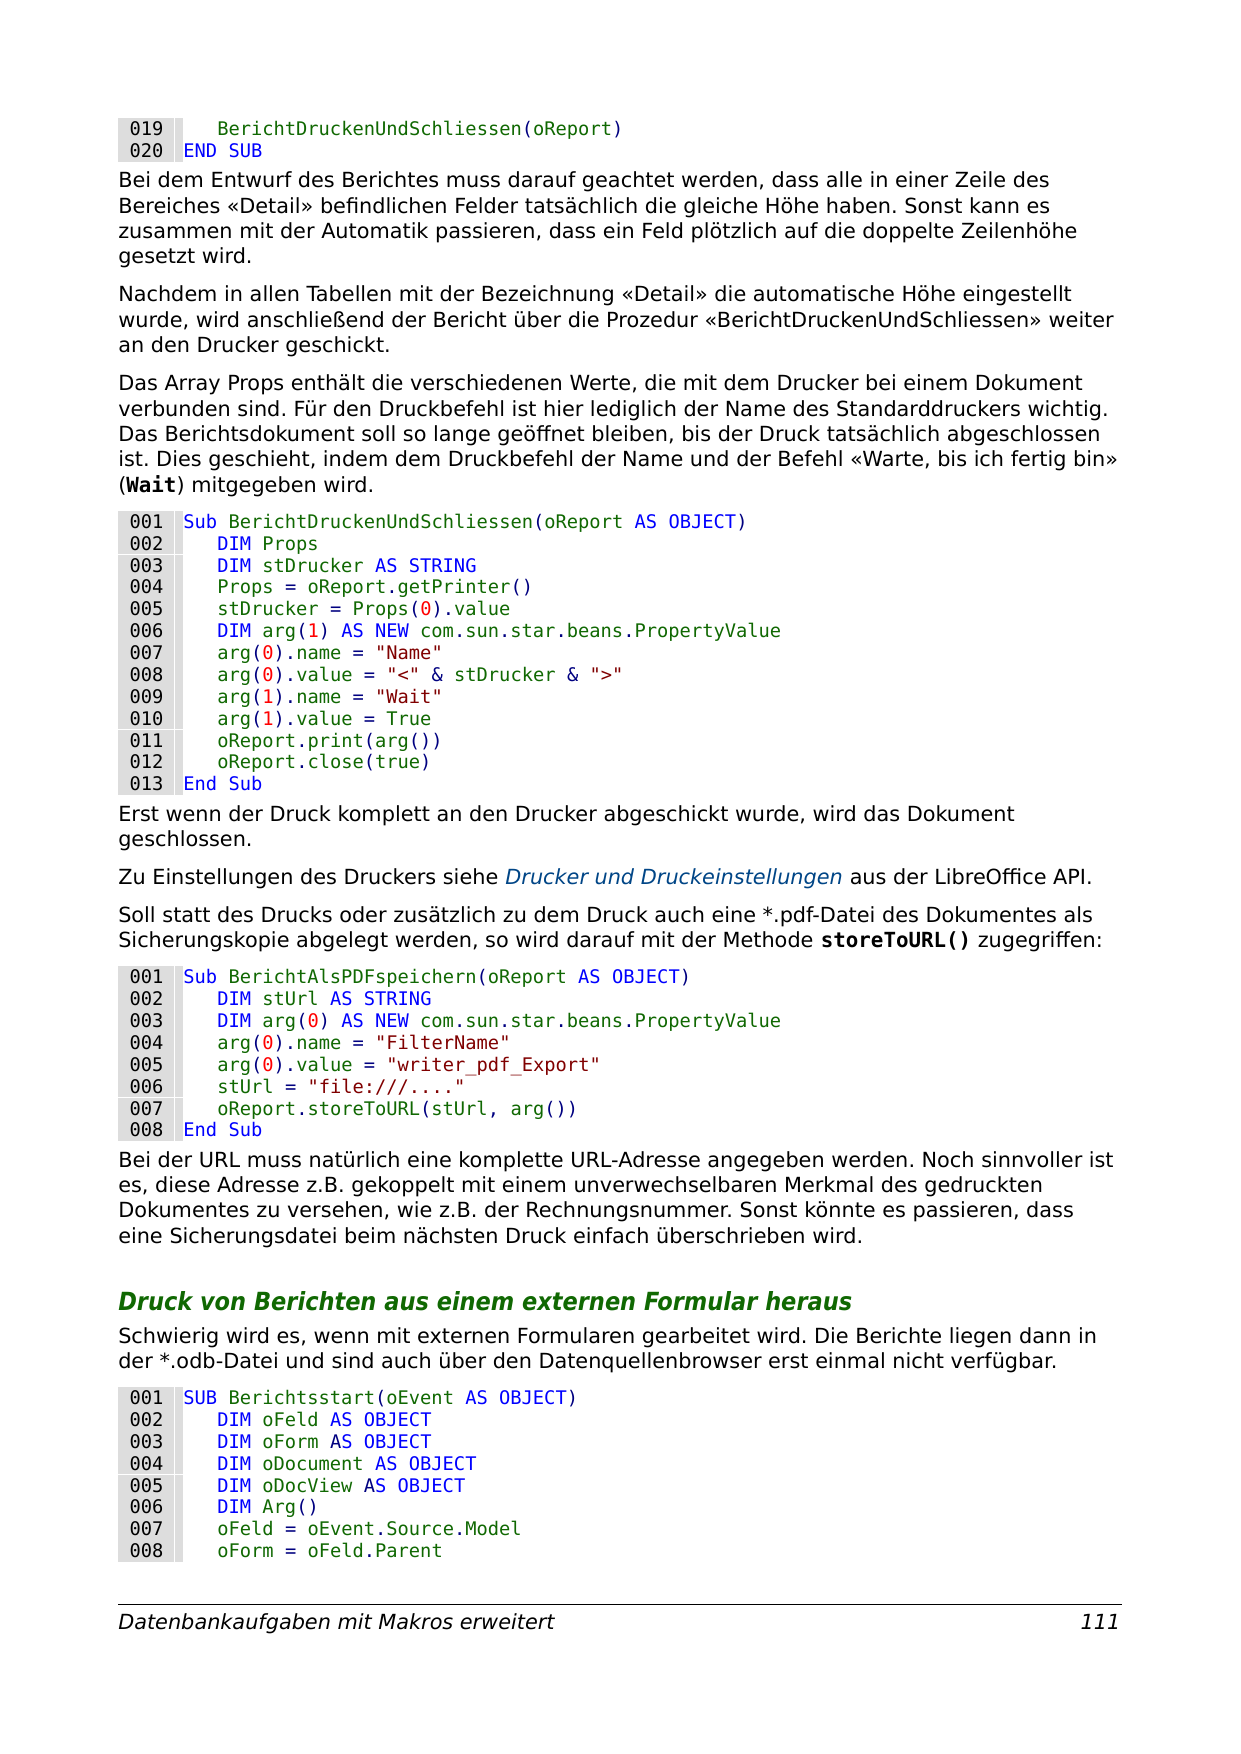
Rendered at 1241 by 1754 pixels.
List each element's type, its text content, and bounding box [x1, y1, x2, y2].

list arg(0).name = "Name" [183, 642, 1122, 664]
text Soll statt des Drucks oder zusätzlich zu dem Druck auch eine *.pdf-Datei des Dokumentes als Sicherungskopie abgelegt werden, so wird darauf mit der Methode storeToURL() zugegriffen: [118, 903, 1122, 953]
list End Sub [183, 1119, 1122, 1141]
list arg(1).name = "Wait" [183, 686, 1122, 708]
list DIM Props [183, 533, 1122, 554]
text Das Array Props enthält die verschiedenen Werte, die mit dem Drucker bei einem Dokument verbunden sind. Für den Druckbefehl ist hier lediglich der Name des Standarddruckers wichtig. Das Berichtsdokument soll so lange geöffnet bleiben, bis der Druck tatsächlich abgeschlossen ist. Dies geschieht, indem dem Druckbefehl der Name und der Befehl «Warte, bis ich fertig bin» (Wait) mitgegeben wird. [118, 371, 1122, 497]
list DIM oDocument AS OBJECT [183, 1453, 1122, 1474]
list oReport.close(true) [183, 751, 1122, 773]
list arg(0).value = "writer_pdf_Export" [183, 1054, 1122, 1076]
text Zu Einstellungen des Druckers siehe Drucker und Druckeinstellungen aus der LibreOffice API. [118, 865, 1122, 889]
list DIM oForm AS OBJECT [183, 1431, 1122, 1453]
text Bei dem Entwurf des Berichtes muss darauf geachtet werden, dass alle in einer Zeile des Bereiches «Detail» befindlichen Felder tatsächlich die gleiche Höhe haben. Sonst kann es zusammen mit der Automatik passieren, dass ein Feld plötzlich auf die doppelte Zeilenhöhe gesetzt wird. [118, 168, 1122, 269]
list BerichtDruckenUndSchliessen(oReport) [183, 118, 1122, 140]
list DIM oFeld AS OBJECT [183, 1409, 1122, 1431]
list Sub BerichtAlsPDFspeichern(oReport AS OBJECT) [183, 966, 1122, 988]
list END SUB [183, 140, 1122, 162]
list DIM arg(1) AS NEW com.sun.star.beans.PropertyValue [183, 620, 1122, 642]
list Sub BerichtDruckenUndSchliessen(oReport AS OBJECT) [183, 511, 1122, 533]
list DIM arg(0) AS NEW com.sun.star.beans.PropertyValue [183, 1010, 1122, 1032]
text Schwierig wird es, wenn mit externen Formularen gearbeitet wird. Die Berichte liegen dann in der *.odb-Datei und sind auch über den Datenquellenbrowser erst einmal nicht verfügbar. [118, 1324, 1122, 1373]
list arg(0).value = "<" & stDrucker & ">" [183, 664, 1122, 686]
list DIM Arg() [183, 1496, 1122, 1518]
list oReport.print(arg()) [118, 729, 1122, 751]
list oFeld = oEvent.Source.Model [183, 1518, 1122, 1540]
list arg(0).name = "FilterName" [183, 1032, 1122, 1054]
subtitle Druck von Berichten aus einem externen Formular heraus [118, 1287, 1122, 1316]
text Nachdem in allen Tabellen mit der Bezeichnung «Detail» die automatische Höhe eingestellt wurde, wird anschließend der Bericht über die Prozedur «BerichtDruckenUndSchliessen» weiter an den Drucker geschickt. [118, 282, 1122, 358]
list DIM oDocView AS OBJECT [118, 1474, 1122, 1496]
list oReport.storeToURL(stUrl, arg()) [118, 1097, 1122, 1119]
list Props = oReport.getPrinter() [183, 576, 1122, 598]
list DIM stUrl AS STRING [183, 988, 1122, 1010]
list DIM stDrucker AS STRING [118, 554, 1122, 576]
list stUrl = "file:///...." [183, 1076, 1122, 1097]
list oForm = oFeld.Parent [183, 1540, 1122, 1562]
text Erst wenn der Druck komplett an den Drucker abgeschickt wurde, wird das Dokument geschlossen. [118, 802, 1122, 851]
list End Sub [183, 773, 1122, 795]
list arg(1).value = True [183, 708, 1122, 729]
list SUB Berichtsstart(oEvent AS OBJECT) [183, 1387, 1122, 1409]
list stDrucker = Props(0).value [183, 598, 1122, 620]
text Bei der URL muss natürlich eine komplette URL-Adresse angegeben werden. Noch sinnvoller ist es, diese Adresse z.B. gekoppelt mit einem unverwechselbaren Merkmal des gedruckten Dokumentes zu versehen, wie z.B. der Rechnungsnummer. Sonst könnte es passieren, dass eine Sicherungsdatei beim nächsten Druck einfach überschrieben wird. [118, 1148, 1122, 1248]
